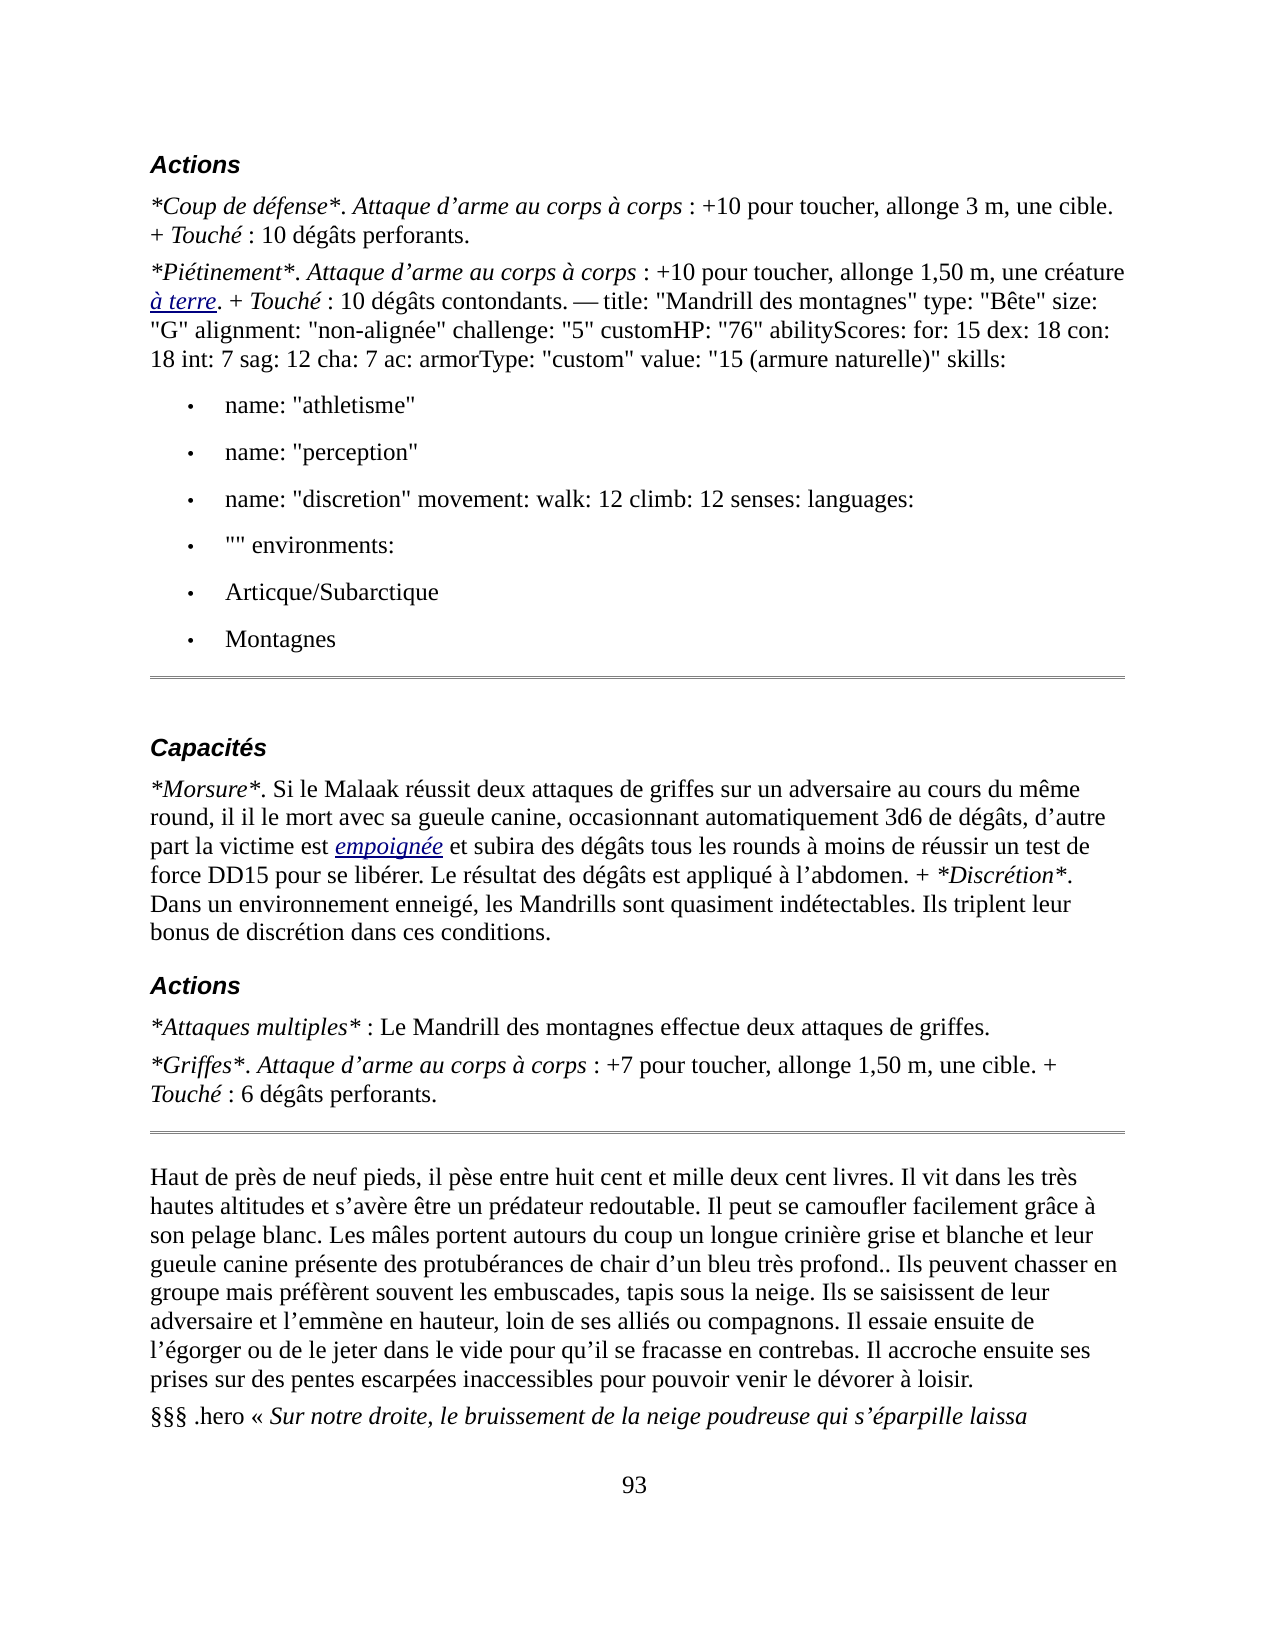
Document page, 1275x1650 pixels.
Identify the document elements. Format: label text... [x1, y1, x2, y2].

list Articque/Subarctique [187, 577, 1125, 606]
subtitle Capacités [150, 733, 1125, 761]
text *Morsure*. Si le Malaak réussit deux attaques de griffes sur un adversaire au cours du même round, il il le mort avec sa gueule canine, occasionnant automatiquement 3d6 de dégâts, d’autre part la victime est empoignée et subira des dégâts tous les rounds à moins de réussir un test de force DD15 pour se libérer. Le résultat des dégâts est appliqué à l’abdomen. + *Discrétion*. Dans un environnement enneigé, les Mandrills sont quasiment indétectables. Ils triplent leur bonus de discrétion dans ces conditions. [150, 774, 1125, 946]
subtitle Actions [150, 150, 1125, 178]
list name: "athletisme" [187, 390, 1125, 419]
text §§§ .hero « Sur notre droite, le bruissement de la neige poudreuse qui s’éparpille laissa [150, 1401, 1125, 1430]
text Haut de près de neuf pieds, il pèse entre huit cent et mille deux cent livres. Il vit dans les très hautes altitudes et s’avère être un prédateur redoutable. Il peut se camoufler facilement grâce à son pelage blanc. Les mâles portent autours du coup un longue crinière grise et blanche et leur gueule canine présente des protubérances de chair d’un bleu très profond.. Ils peuvent chasser en groupe mais préfèrent souvent les embuscades, tapis sous la neige. Ils se saisissent de leur adversaire et l’emmène en hauteur, loin de ses alliés ou compagnons. Il essaie ensuite de l’égorger ou de le jeter dans le vide pour qu’il se fracasse en contrebas. Il accroche ensuite ses prises sur des pentes escarpées inaccessibles pour pouvoir venir le dévorer à loisir. [150, 1162, 1125, 1392]
text *Griffes*. Attaque d’arme au corps à corps : +7 pour toucher, allonge 1,50 m, une cible. + Touché : 6 dégâts perforants. [150, 1050, 1125, 1107]
subtitle Actions [150, 971, 1125, 1000]
list "" environments: [187, 530, 1125, 559]
list name: "discretion" movement: walk: 12 climb: 12 senses: languages: [187, 484, 1125, 512]
list name: "perception" [187, 437, 1125, 466]
text *Attaques multiples* : Le Mandrill des montagnes effectue deux attaques de griffes. [150, 1012, 1125, 1041]
text *Coup de défense*. Attaque d’arme au corps à corps : +10 pour toucher, allonge 3 m, une cible. + Touché : 10 dégâts perforants. [150, 191, 1125, 248]
list Montagnes [187, 624, 1125, 652]
text *Piétinement*. Attaque d’arme au corps à corps : +10 pour toucher, allonge 1,50 m, une créature à terre. + Touché : 10 dégâts contondants. — title: "Mandrill des montagnes" type: "Bête" size: "G" alignment: "non-alignée" challenge: "5" customHP: "76" abilityScores: for: 15 dex: 18 con: 18 int: 7 sag: 12 cha: 7 ac: armorType: "custom" value: "15 (armure naturelle)" skills: [150, 257, 1125, 372]
